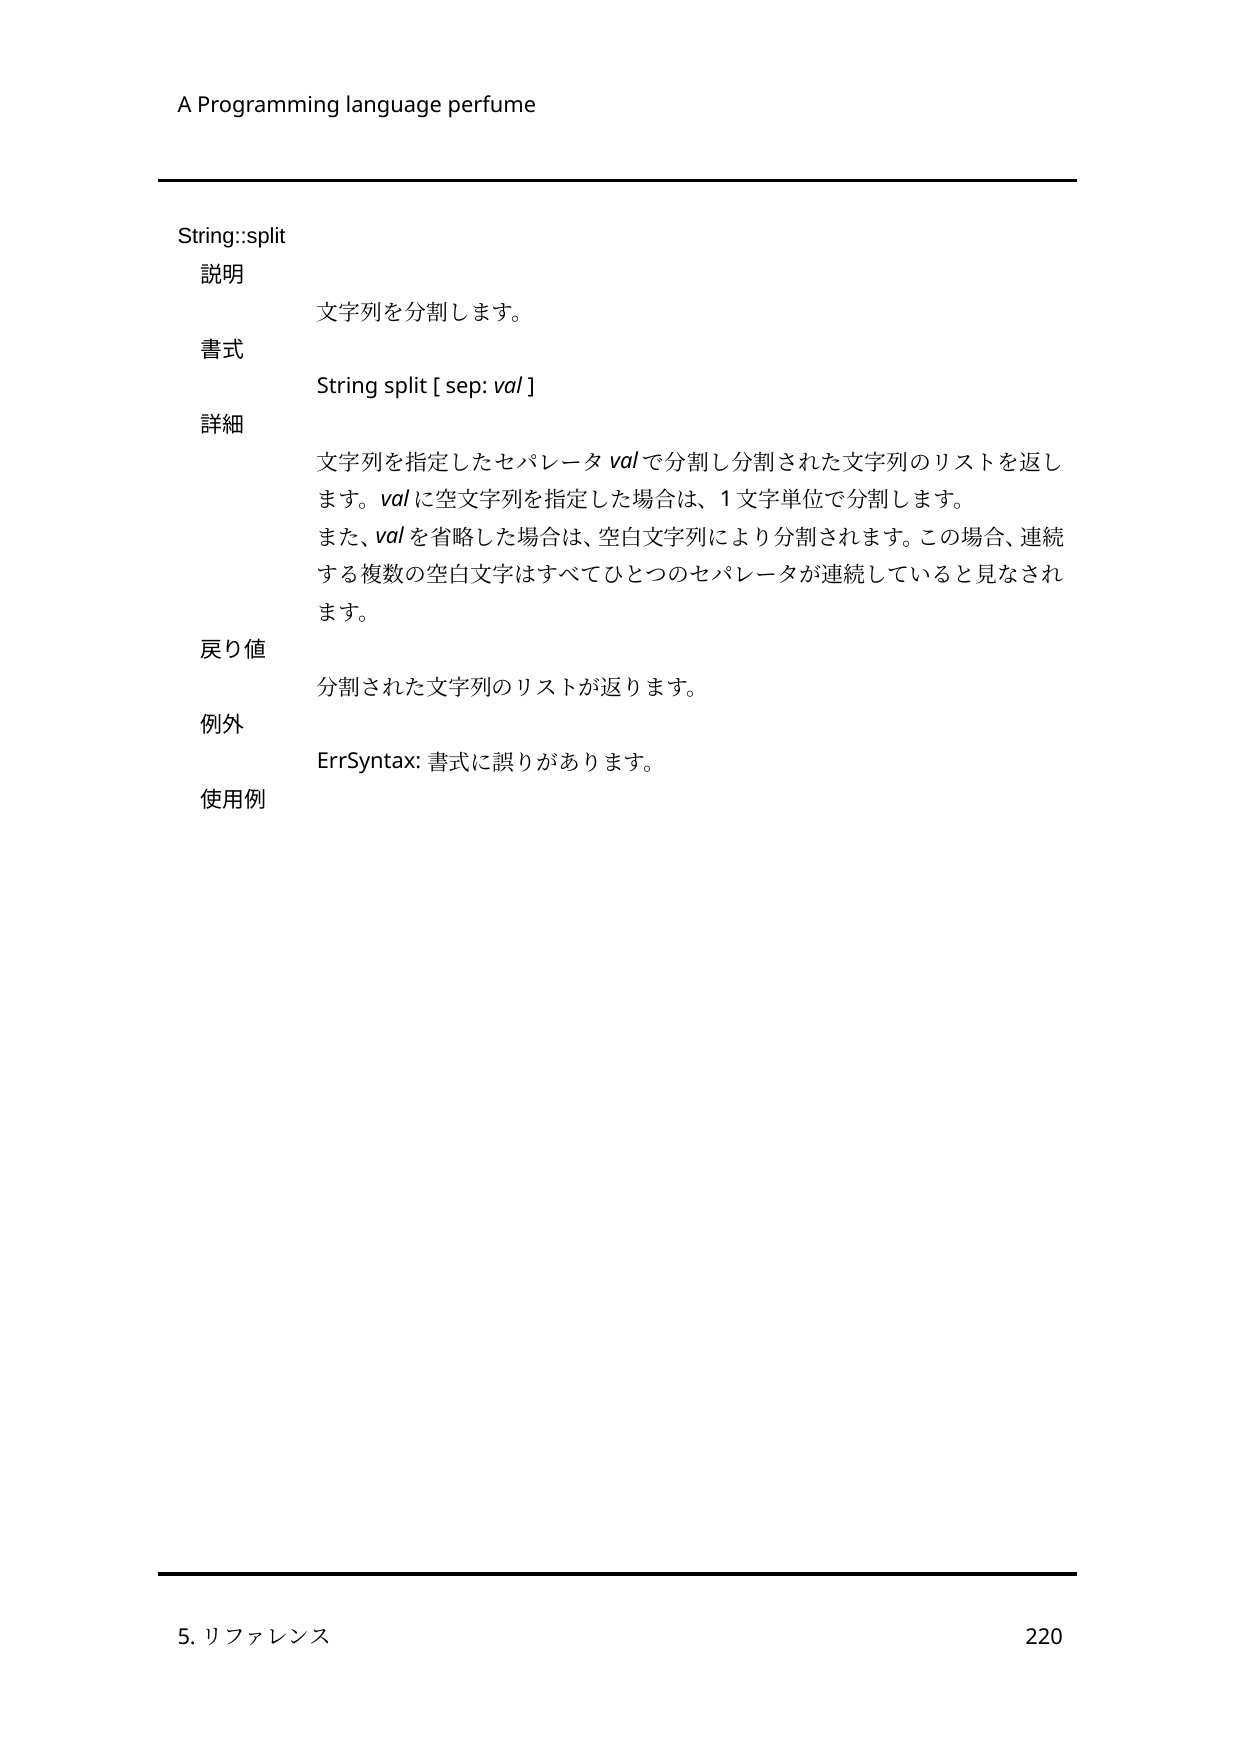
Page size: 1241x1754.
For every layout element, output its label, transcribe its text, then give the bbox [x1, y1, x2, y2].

table_cell 分割された文字列のリストが返ります。 [317, 629, 1063, 704]
table_header 文字列を分割します。 [317, 254, 1063, 329]
subtitle String::split [177, 217, 1063, 254]
table_header 説明 [200, 254, 317, 329]
table_cell 詳細 [200, 404, 317, 629]
table_cell 戻り値 [200, 629, 317, 704]
table_cell 使用例 [200, 779, 317, 854]
table_cell String split [ sep: val ] [317, 329, 1063, 404]
table_cell 文字列を指定したセパレータvalで分割し分割された文字列のリストを返します。valに空文字列を指定した場合は、1文字単位で分割します。 また、valを省略した場合は、空白文字列により分割されます。この場合、連続する複数の空白文字はすべてひとつのセパレータが連続していると見なされます。 [317, 404, 1063, 629]
table_cell ErrSyntax: 書式に誤りがあります。 [317, 704, 1063, 779]
table_cell [317, 779, 1063, 854]
table_cell 書式 [200, 329, 317, 404]
table_cell 例外 [200, 704, 317, 779]
